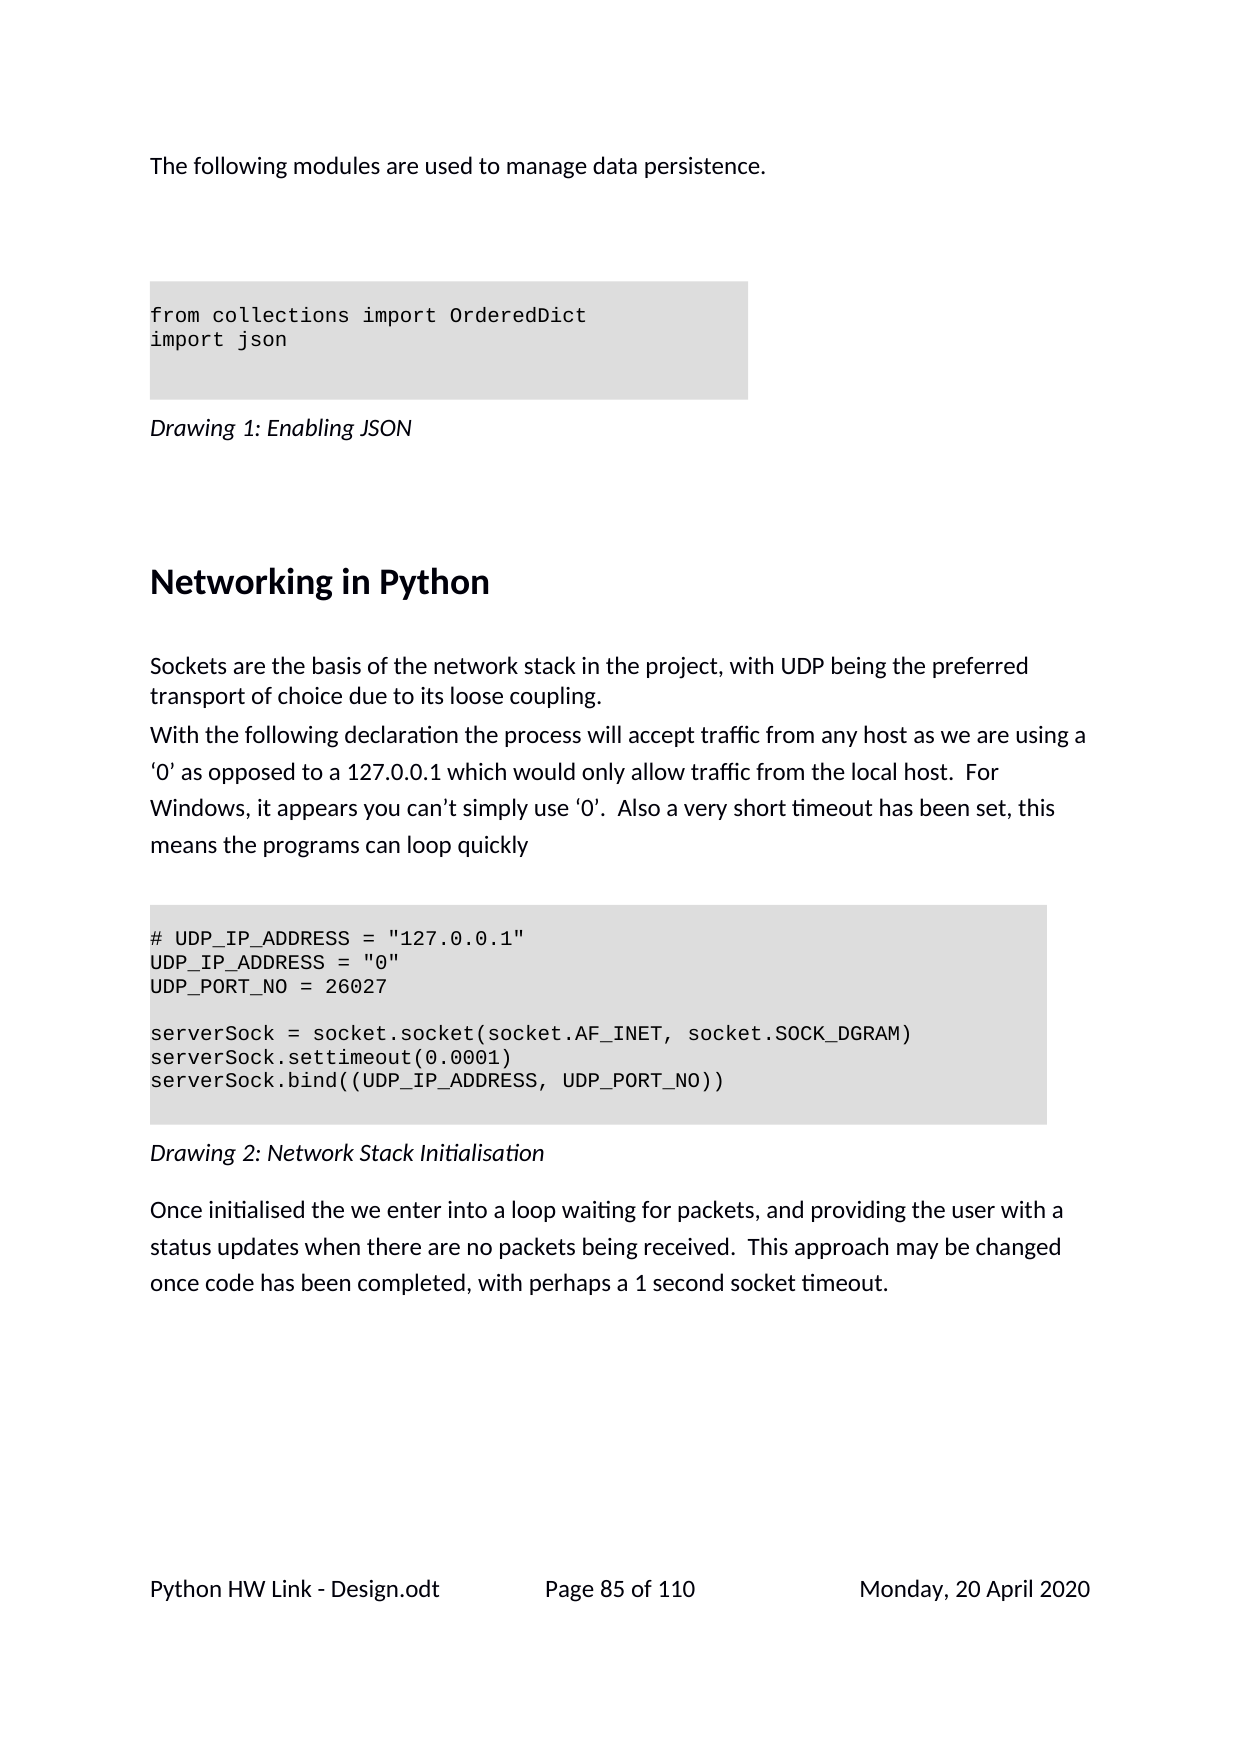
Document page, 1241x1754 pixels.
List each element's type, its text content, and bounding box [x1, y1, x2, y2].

text Drawing 2: Network Stack Initialisation [150, 1125, 1047, 1168]
subtitle Networking in Python [150, 558, 1090, 604]
text With the following declaration the process will accept traffic from any host as we are using a ‘0’ as opposed to a 127.0.0.1 which would only allow traffic from the local host. For Windows, it appears you can’t simply use ‘0’. Also a very short timeout has been set, this means the programs can loop quickly [150, 719, 1090, 859]
text Drawing 1: Enabling JSON [150, 400, 748, 443]
text Sockets are the basis of the network stack in the project, with UDP being the preferred transport of choice due to its loose coupling. [150, 650, 1090, 711]
text The following modules are used to manage data persistence. [150, 150, 1090, 181]
text Once initialised the we enter into a loop waiting for packets, and providing the user with a status updates when there are no packets being received. This approach may be changed once code has been completed, with perhaps a 1 second socket timeout. [150, 880, 1090, 1298]
